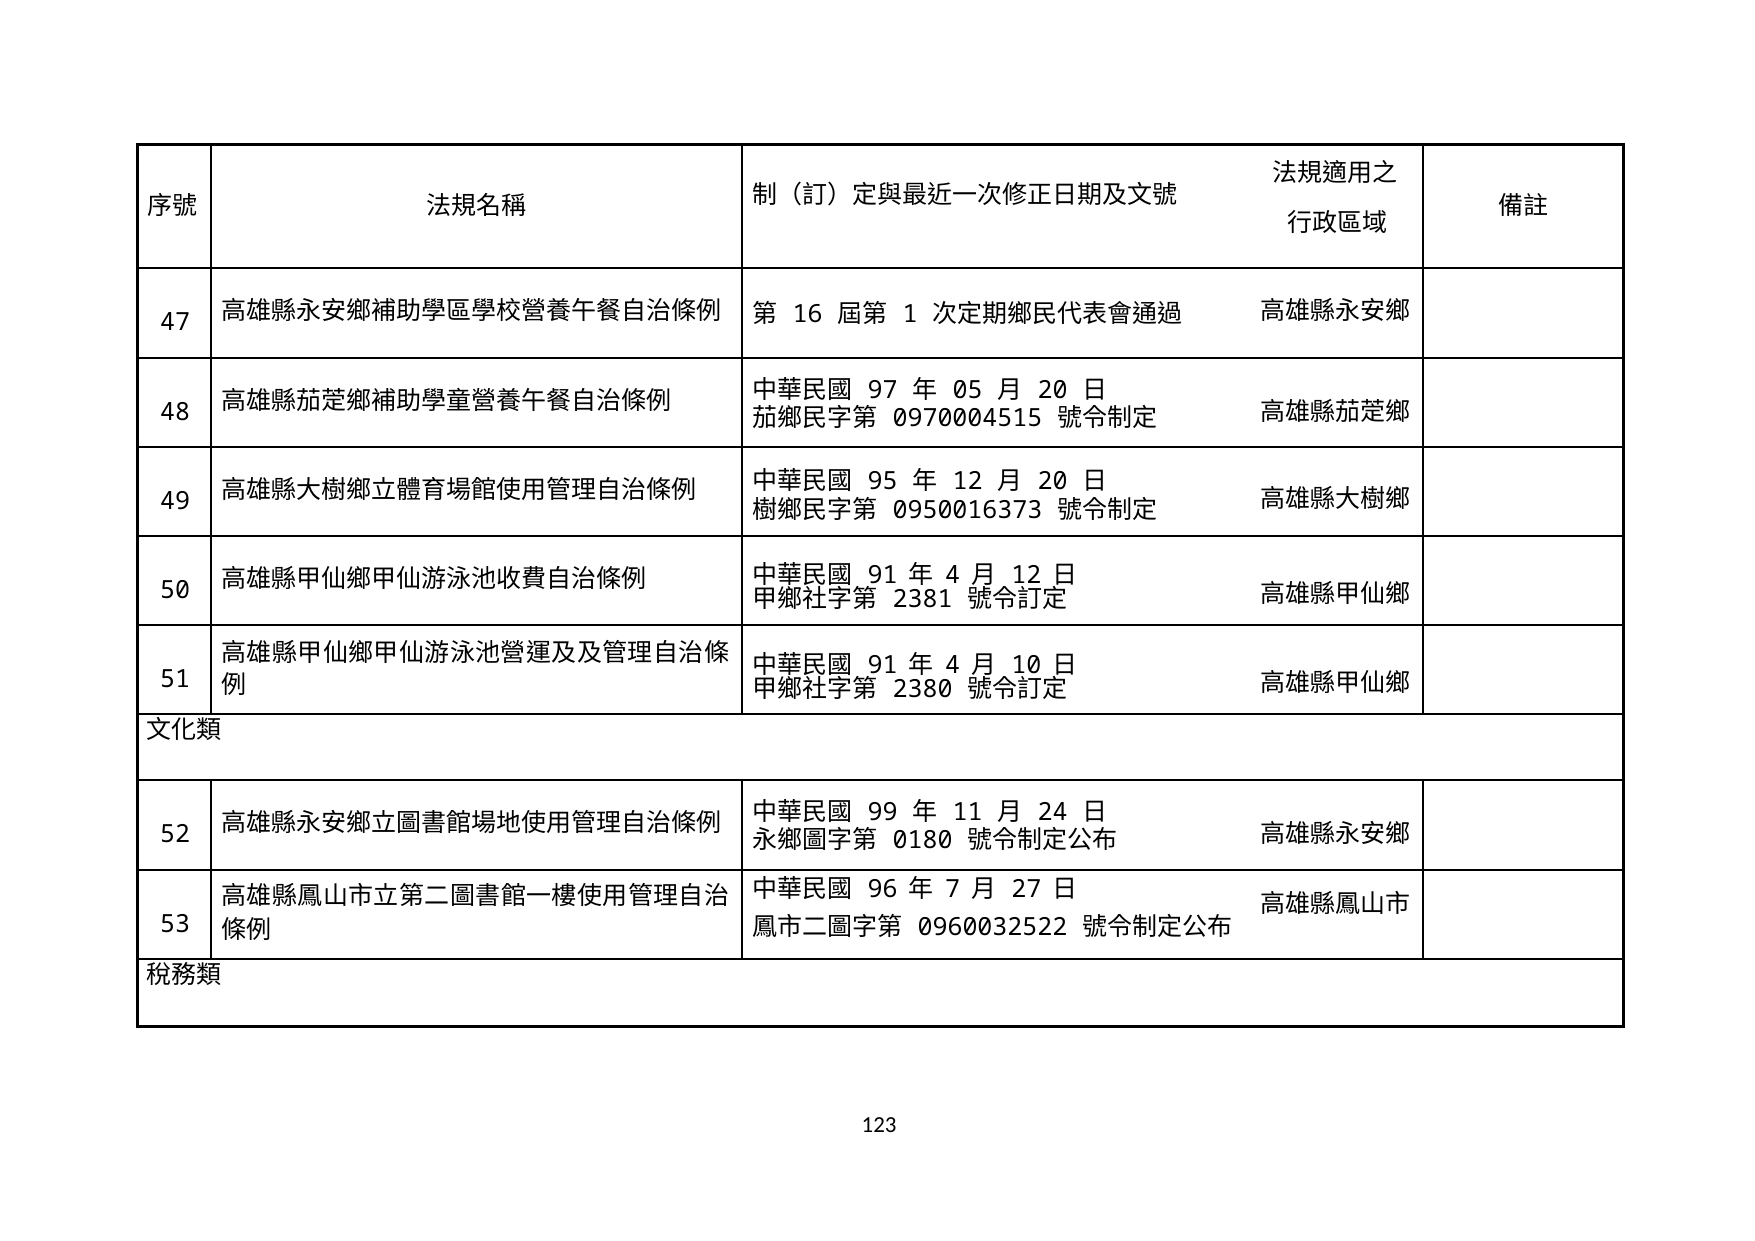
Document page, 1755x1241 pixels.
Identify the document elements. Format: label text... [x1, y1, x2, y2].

table_cell 52 [139, 781, 210, 869]
table_cell [1424, 537, 1622, 624]
table_cell 53 [139, 871, 210, 958]
table_header 序號 [139, 146, 210, 267]
table_cell 中華民國 96年7月 27日 鳳市二圖字第 0960032522 號令制定公布 高雄縣鳳山市 [743, 871, 1422, 958]
table_cell [947, 715, 1423, 779]
table_header 備註 [1424, 146, 1622, 267]
table_cell 高雄縣鳳山市立第二圖書館一樓使用管理自治 條例 [212, 871, 741, 958]
table_cell [742, 960, 1423, 1024]
table_cell 48 [139, 359, 210, 446]
table_cell 中華民國 91年4月 12日 高雄縣甲仙鄉 甲鄉社字第 2381 號令訂定 [743, 537, 1422, 624]
table_cell [742, 715, 947, 779]
table_cell [1423, 715, 1622, 779]
table_cell 中華民國 97 年 05 月 20 日 高雄縣茄萣鄉 茄鄉民字第 0970004515 號令制定 [743, 359, 1422, 446]
table_cell [1424, 359, 1622, 446]
table_cell 高雄縣永安鄉立圖書館場地使用管理自治條例 [212, 781, 741, 869]
table_cell 高雄縣永安鄉補助學區學校營養午餐自治條例 [212, 269, 741, 357]
table_cell [1424, 269, 1622, 357]
table_cell 51 [139, 626, 210, 713]
table_cell [1424, 626, 1622, 713]
table_cell 中華民國 99 年 11 月 24 日 高雄縣永安鄉 永鄉圖字第 0180 號令制定公布 [743, 781, 1422, 869]
table_cell 49 [139, 448, 210, 535]
table_cell [1424, 448, 1622, 535]
table_cell 高雄縣大樹鄉立體育場館使用管理自治條例 [212, 448, 741, 535]
table_cell 47 [139, 269, 210, 357]
table_cell 第 16 屆第 1 次定期鄉民代表會通過 高雄縣永安鄉 [743, 269, 1422, 357]
table_header 制（訂）定與最近一次修正日期及文號 法規適用之 行政區域 [743, 146, 1422, 267]
table_cell 高雄縣甲仙鄉甲仙游泳池營運及及管理自治條 例 [212, 626, 741, 713]
table_cell 文化類 [139, 715, 742, 779]
table_cell 高雄縣甲仙鄉甲仙游泳池收費自治條例 [212, 537, 741, 624]
table_cell [1424, 781, 1622, 869]
table_cell [1423, 960, 1622, 1024]
table_header 法規名稱 [212, 146, 741, 267]
table_cell 50 [139, 537, 210, 624]
table_cell 稅務類 [139, 960, 742, 1024]
table_cell 中華民國 95 年 12 月 20 日 高雄縣大樹鄉 樹鄉民字第 0950016373 號令制定 [743, 448, 1422, 535]
table_cell 中華民國 91年4月 10日 高雄縣甲仙鄉 甲鄉社字第 2380 號令訂定 [743, 626, 1422, 713]
table_cell 高雄縣茄萣鄉補助學童營養午餐自治條例 [212, 359, 741, 446]
table_cell [1424, 871, 1622, 958]
